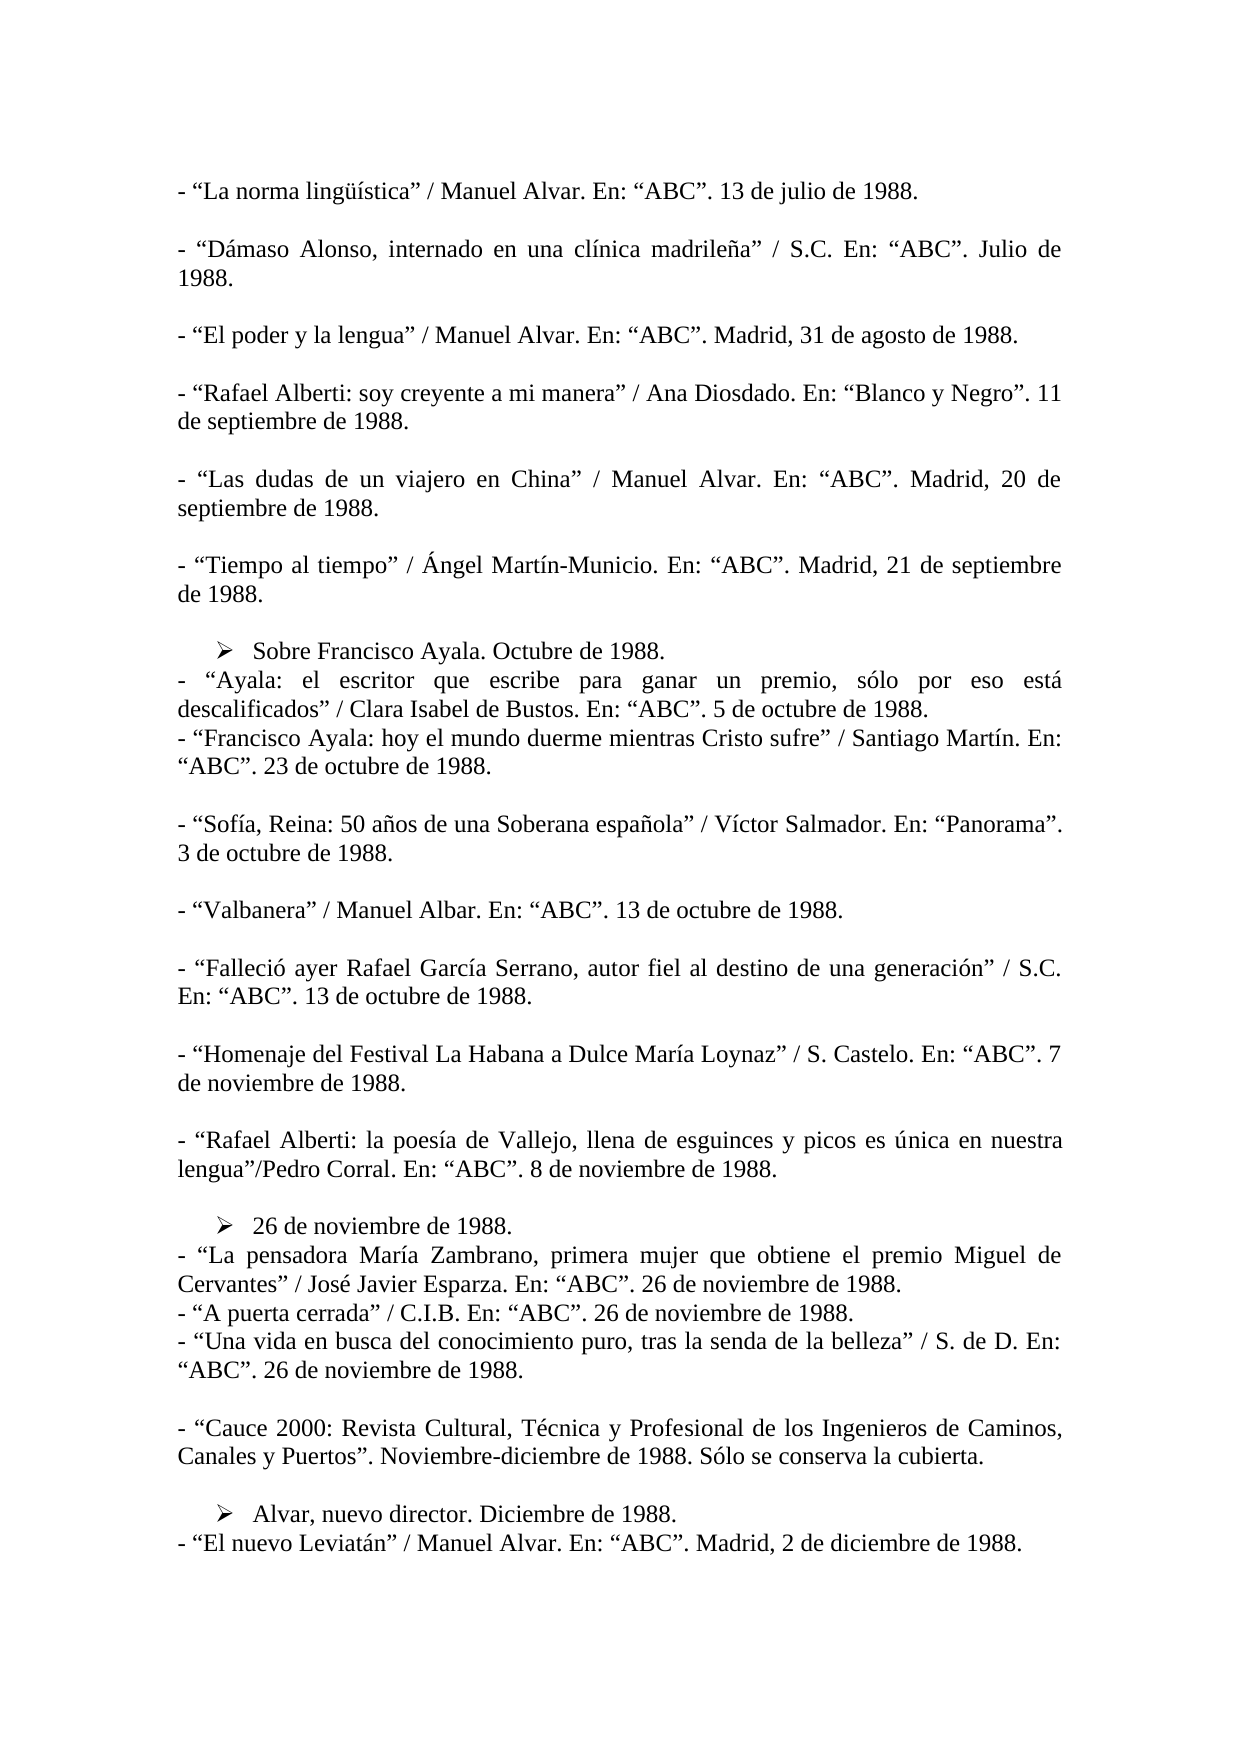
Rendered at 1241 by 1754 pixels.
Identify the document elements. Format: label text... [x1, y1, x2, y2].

text - “Dámaso Alonso, internado en una clínica madrileña” / S.C. En: “ABC”. Julio de 1988. [177, 234, 1063, 291]
text - “Tiempo al tiempo” / Ángel Martín-Municio. En: “ABC”. Madrid, 21 de septiembre de 1988. [177, 550, 1063, 608]
text - “Una vida en busca del conocimiento puro, tras la senda de la belleza” / S. de D. En: “ABC”. 26 de noviembre de 1988. [177, 1326, 1063, 1384]
list 26 de noviembre de 1988. [215, 1211, 1063, 1240]
text - “El poder y la lengua” / Manuel Alvar. En: “ABC”. Madrid, 31 de agosto de 1988. [177, 320, 1063, 349]
text - “La pensadora María Zambrano, primera mujer que obtiene el premio Miguel de Cervantes” / José Javier Esparza. En: “ABC”. 26 de noviembre de 1988. [177, 1240, 1063, 1298]
text - “Rafael Alberti: la poesía de Vallejo, llena de esguinces y picos es única en nuestra lengua”/Pedro Corral. En: “ABC”. 8 de noviembre de 1988. [177, 1125, 1063, 1183]
text - “Valbanera” / Manuel Albar. En: “ABC”. 13 de octubre de 1988. [177, 895, 1063, 924]
text - “El nuevo Leviatán” / Manuel Alvar. En: “ABC”. Madrid, 2 de diciembre de 1988. [177, 1528, 1063, 1556]
list Alvar, nuevo director. Diciembre de 1988. [215, 1499, 1063, 1528]
text - “Ayala: el escritor que escribe para ganar un premio, sólo por eso está descalificados” / Clara Isabel de Bustos. En: “ABC”. 5 de octubre de 1988. [177, 665, 1063, 723]
text - “A puerta cerrada” / C.I.B. En: “ABC”. 26 de noviembre de 1988. [177, 1298, 1063, 1326]
text - “Sofía, Reina: 50 años de una Soberana española” / Víctor Salmador. En: “Panorama”. 3 de octubre de 1988. [177, 809, 1063, 866]
list Sobre Francisco Ayala. Octubre de 1988. [215, 636, 1063, 665]
text - “Rafael Alberti: soy creyente a mi manera” / Ana Diosdado. En: “Blanco y Negro”. 11 de septiembre de 1988. [177, 378, 1063, 435]
text - “Homenaje del Festival La Habana a Dulce María Loynaz” / S. Castelo. En: “ABC”. 7 de noviembre de 1988. [177, 1039, 1063, 1096]
text - “Cauce 2000: Revista Cultural, Técnica y Profesional de los Ingenieros de Caminos, Canales y Puertos”. Noviembre-diciembre de 1988. Sólo se conserva la cubierta. [177, 1413, 1063, 1470]
text - “Francisco Ayala: hoy el mundo duerme mientras Cristo sufre” / Santiago Martín. En: “ABC”. 23 de octubre de 1988. [177, 723, 1063, 780]
text - “La norma lingüística” / Manuel Alvar. En: “ABC”. 13 de julio de 1988. [177, 176, 1063, 205]
text - “Las dudas de un viajero en China” / Manuel Alvar. En: “ABC”. Madrid, 20 de septiembre de 1988. [177, 464, 1063, 521]
text - “Falleció ayer Rafael García Serrano, autor fiel al destino de una generación” / S.C. En: “ABC”. 13 de octubre de 1988. [177, 953, 1063, 1010]
